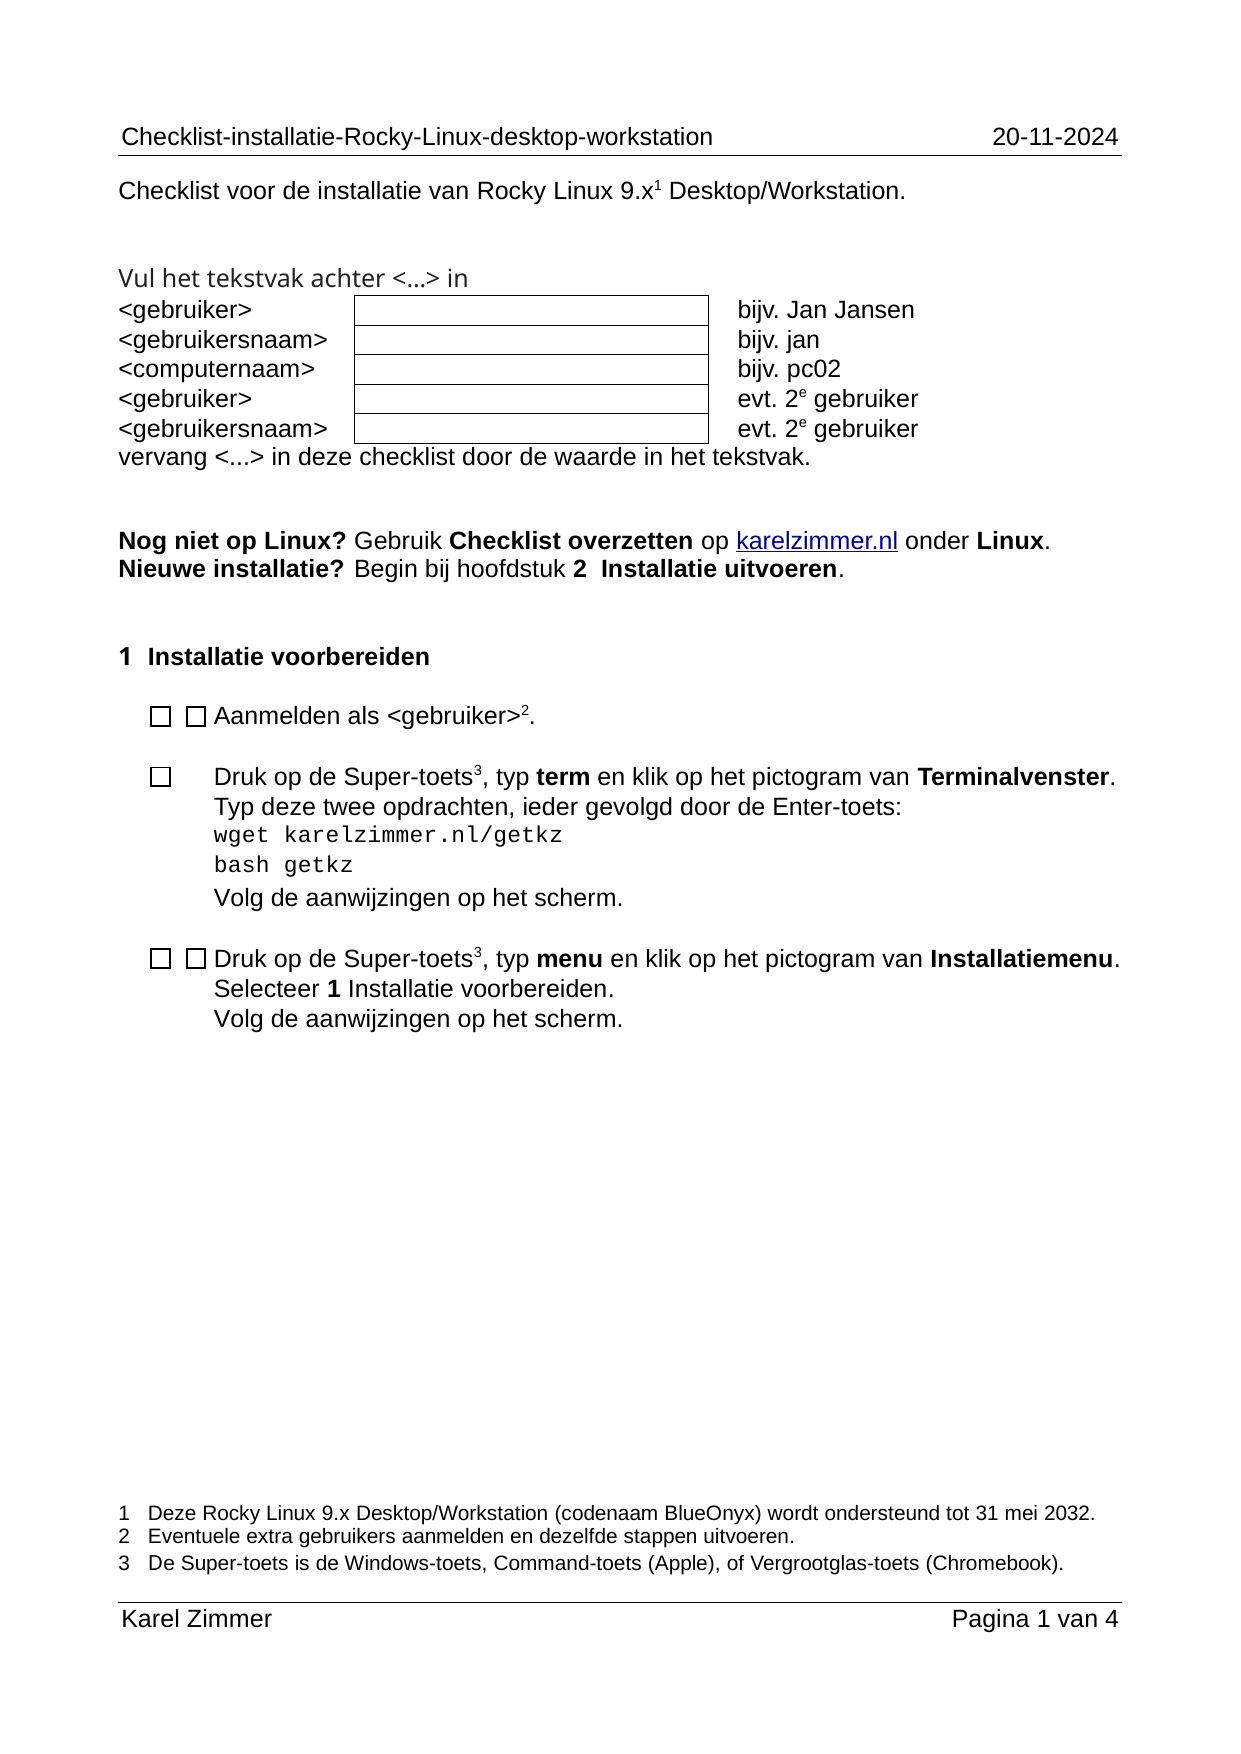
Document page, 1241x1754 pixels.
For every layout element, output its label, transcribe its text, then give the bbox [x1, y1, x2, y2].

text bijv. jan [709, 325, 1122, 354]
table_cell [177, 883, 213, 913]
table_cell Druk op de Super-toets3, typ menu en klik op het pictogram van Installatiemenu. [213, 944, 1122, 974]
table_cell [142, 853, 177, 883]
table_cell [118, 913, 142, 944]
text bijv. Jan Jansen [709, 295, 1122, 325]
table_cell bash getkz [213, 853, 1122, 883]
table_cell [142, 731, 177, 762]
table_cell [142, 762, 177, 792]
text <gebruikersnaam> [118, 325, 354, 354]
table_cell Selecteer 1 Installatie voorbereiden. [213, 974, 1122, 1004]
text Checklist voor de installatie van Rocky Linux 9.x Desktop/Workstation. [118, 177, 1122, 205]
table_cell wget karelzimmer.nl/getkz [213, 823, 1122, 853]
text <COMPUTERNAAM> [118, 354, 354, 384]
table_cell Volg de aanwijzingen op het scherm. [213, 1004, 1122, 1034]
table_cell [142, 823, 177, 853]
text <GEBRUIKER> [118, 384, 354, 413]
table_cell [118, 823, 142, 853]
table_cell [142, 883, 177, 913]
table_cell [118, 731, 142, 762]
text Vul het tekstvak achter <...> in [118, 261, 1122, 295]
table_cell Typ deze twee opdrachten, ieder gevolgd door de Enter-toets: [213, 792, 1122, 822]
table_cell [118, 853, 142, 883]
table_cell [177, 944, 213, 974]
table_header [177, 701, 213, 731]
table_header [118, 701, 142, 731]
table_cell [142, 1004, 177, 1034]
table_header Aanmelden als <GEBRUIKER>. [213, 701, 1122, 731]
table_cell [118, 974, 142, 1004]
text evt. 2e gebruiker [709, 413, 1122, 443]
table_cell [118, 762, 142, 792]
text <GEBRUIKERSNaaM> [118, 413, 354, 443]
table_cell [177, 974, 213, 1004]
table_cell Volg de aanwijzingen op het scherm. [213, 883, 1122, 913]
text evt. 2e gebruiker [709, 384, 1122, 413]
table_cell [142, 974, 177, 1004]
table_cell [177, 731, 213, 762]
table_cell [118, 883, 142, 913]
table_cell [142, 944, 177, 974]
text bijv. pc02 [709, 354, 1122, 384]
table_cell [177, 792, 213, 822]
table_cell [142, 913, 177, 944]
table_cell [177, 913, 213, 944]
table_header [142, 701, 177, 731]
table_cell [118, 792, 142, 822]
table_cell [118, 944, 142, 974]
list Installatie voorbereiden [118, 639, 1122, 673]
table_cell [177, 1004, 213, 1034]
table_cell [177, 853, 213, 883]
text Nog niet op Linux? Gebruik Checklist overzetten op karelzimmer.nl onder Linux. [118, 527, 1122, 555]
table_cell Druk op de Super-toets, typ term en klik op het pictogram van Terminalvenster. [213, 762, 1122, 792]
table_cell [213, 731, 1122, 762]
text <GEBRUIKER> [118, 295, 354, 325]
text vervang <...> in deze checklist door de waarde in het tekstvak. [118, 443, 1122, 471]
table_cell [142, 792, 177, 822]
table_cell [213, 913, 1122, 944]
table_cell [177, 823, 213, 853]
text Nieuwe installatie? Begin bij hoofdstuk 2 Installatie uitvoeren. [118, 555, 1122, 583]
text Deze Rocky Linux 9.x Desktop/Workstation (codenaam BlueOnyx) wordt ondersteund tot 31 mei 2032. [118, 1501, 1122, 1525]
table_cell [177, 762, 213, 792]
table_cell [118, 1004, 142, 1034]
